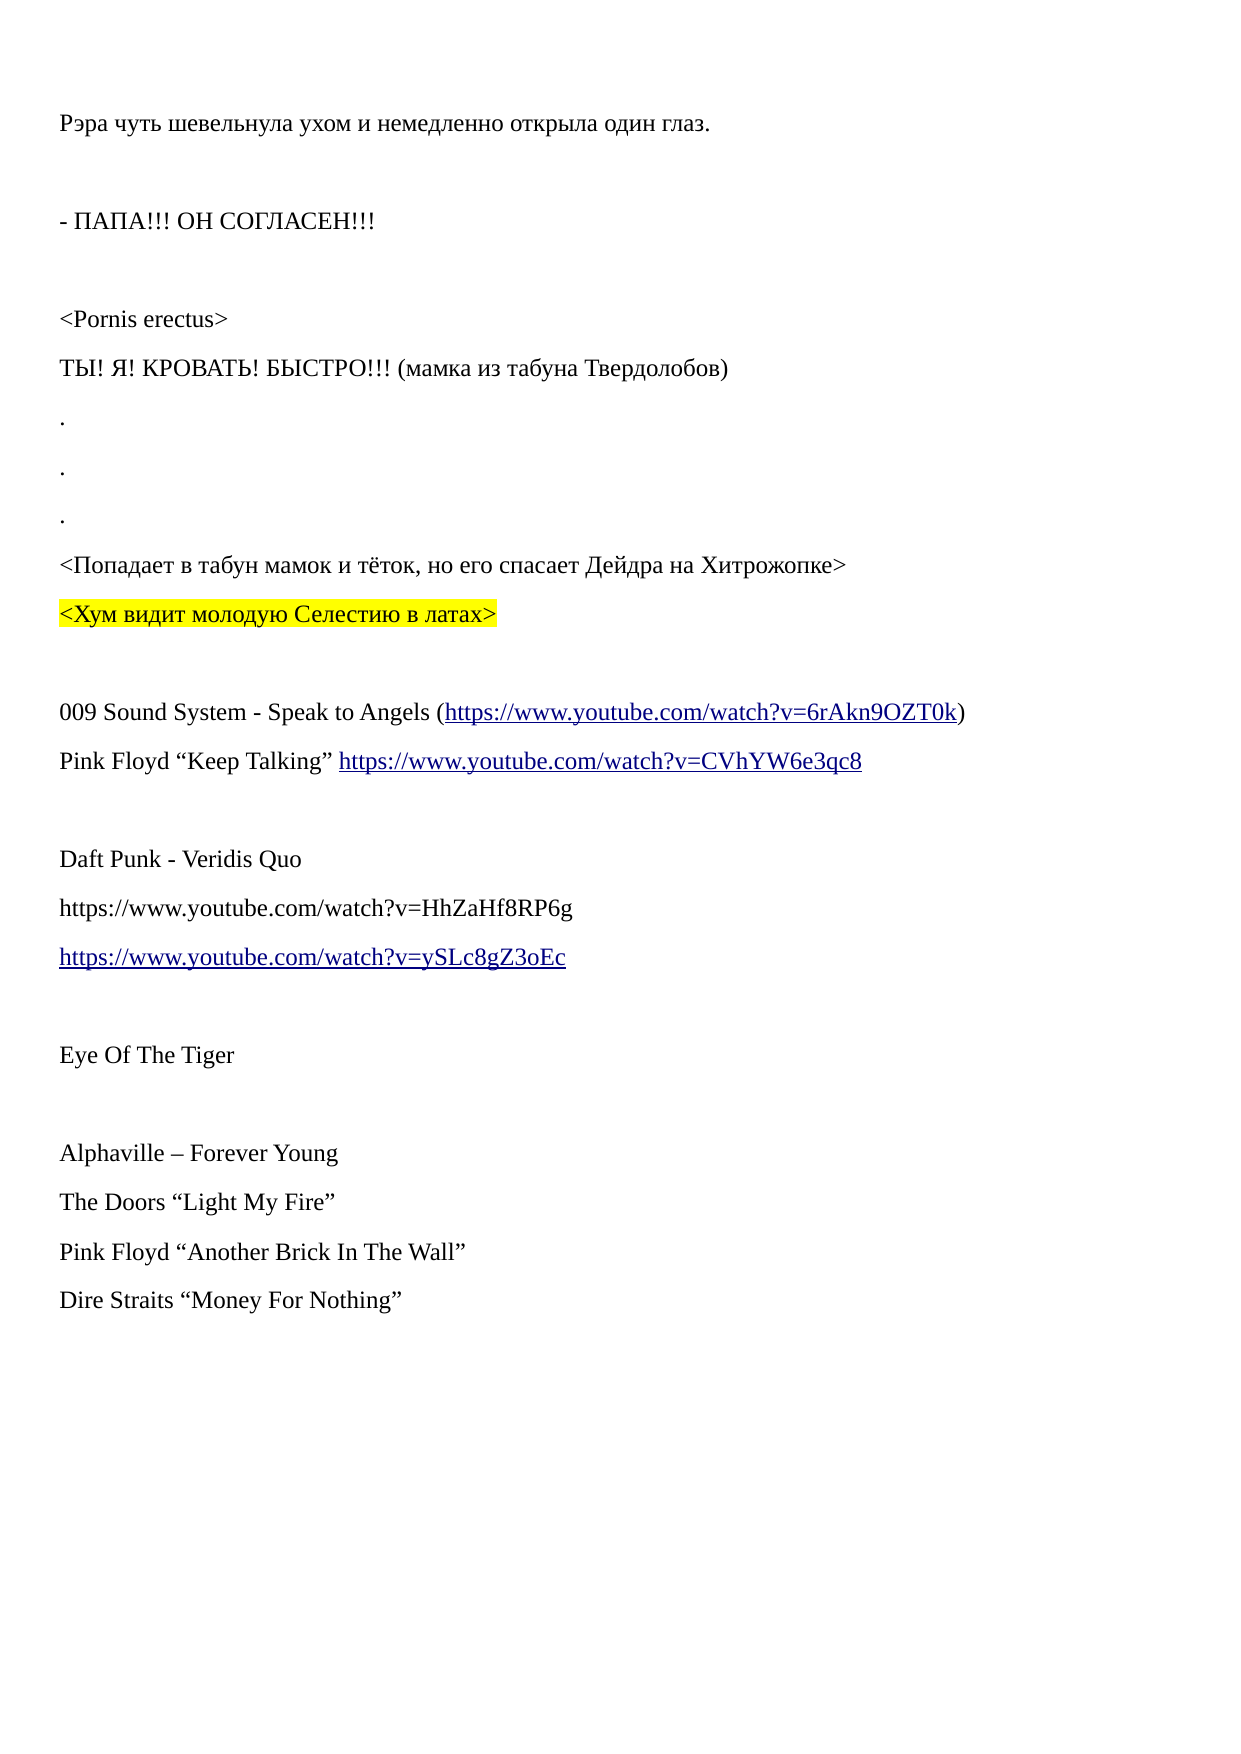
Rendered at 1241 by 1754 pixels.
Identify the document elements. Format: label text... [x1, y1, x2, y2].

text <Попадает в табун мамок и тёток, но его спасает Дейдра на Хитрожопке> [59, 550, 1181, 578]
text ТЫ! Я! КРОВАТЬ! БЫСТРО!!! (мамка из табуна Твердолобов) [59, 353, 1181, 382]
text <Pornis erectus> [59, 304, 1181, 333]
text https://www.youtube.com/watch?v=ySLc8gZ3oEc [59, 942, 1181, 971]
text Рэра чуть шевельнула ухом и немедленно открыла один глаз. [59, 108, 1181, 137]
text Eye Of The Tiger [59, 1040, 1181, 1069]
text . [59, 402, 1181, 431]
text Daft Punk - Veridis Quo [59, 844, 1181, 873]
text Alphaville – Forever Young [59, 1138, 1181, 1167]
text <Хум видит молодую Селестию в латах> [59, 599, 1181, 627]
text 009 Sound System - Speak to Angels (https://www.youtube.com/watch?v=6rAkn9OZT0k) [59, 697, 1181, 726]
text - ПАПА!!! ОН СОГЛАСЕН!!! [59, 206, 1181, 235]
text The Doors “Light My Fire” [59, 1187, 1181, 1216]
text . [59, 501, 1181, 529]
text Pink Floyd “Another Brick In The Wall” [59, 1237, 1181, 1265]
text https://www.youtube.com/watch?v=HhZaHf8RP6g [59, 893, 1181, 922]
text Dire Straits “Money For Nothing” [59, 1286, 1181, 1314]
text Pink Floyd “Keep Talking” https://www.youtube.com/watch?v=CVhYW6e3qc8 [59, 746, 1181, 775]
text . [59, 452, 1181, 480]
